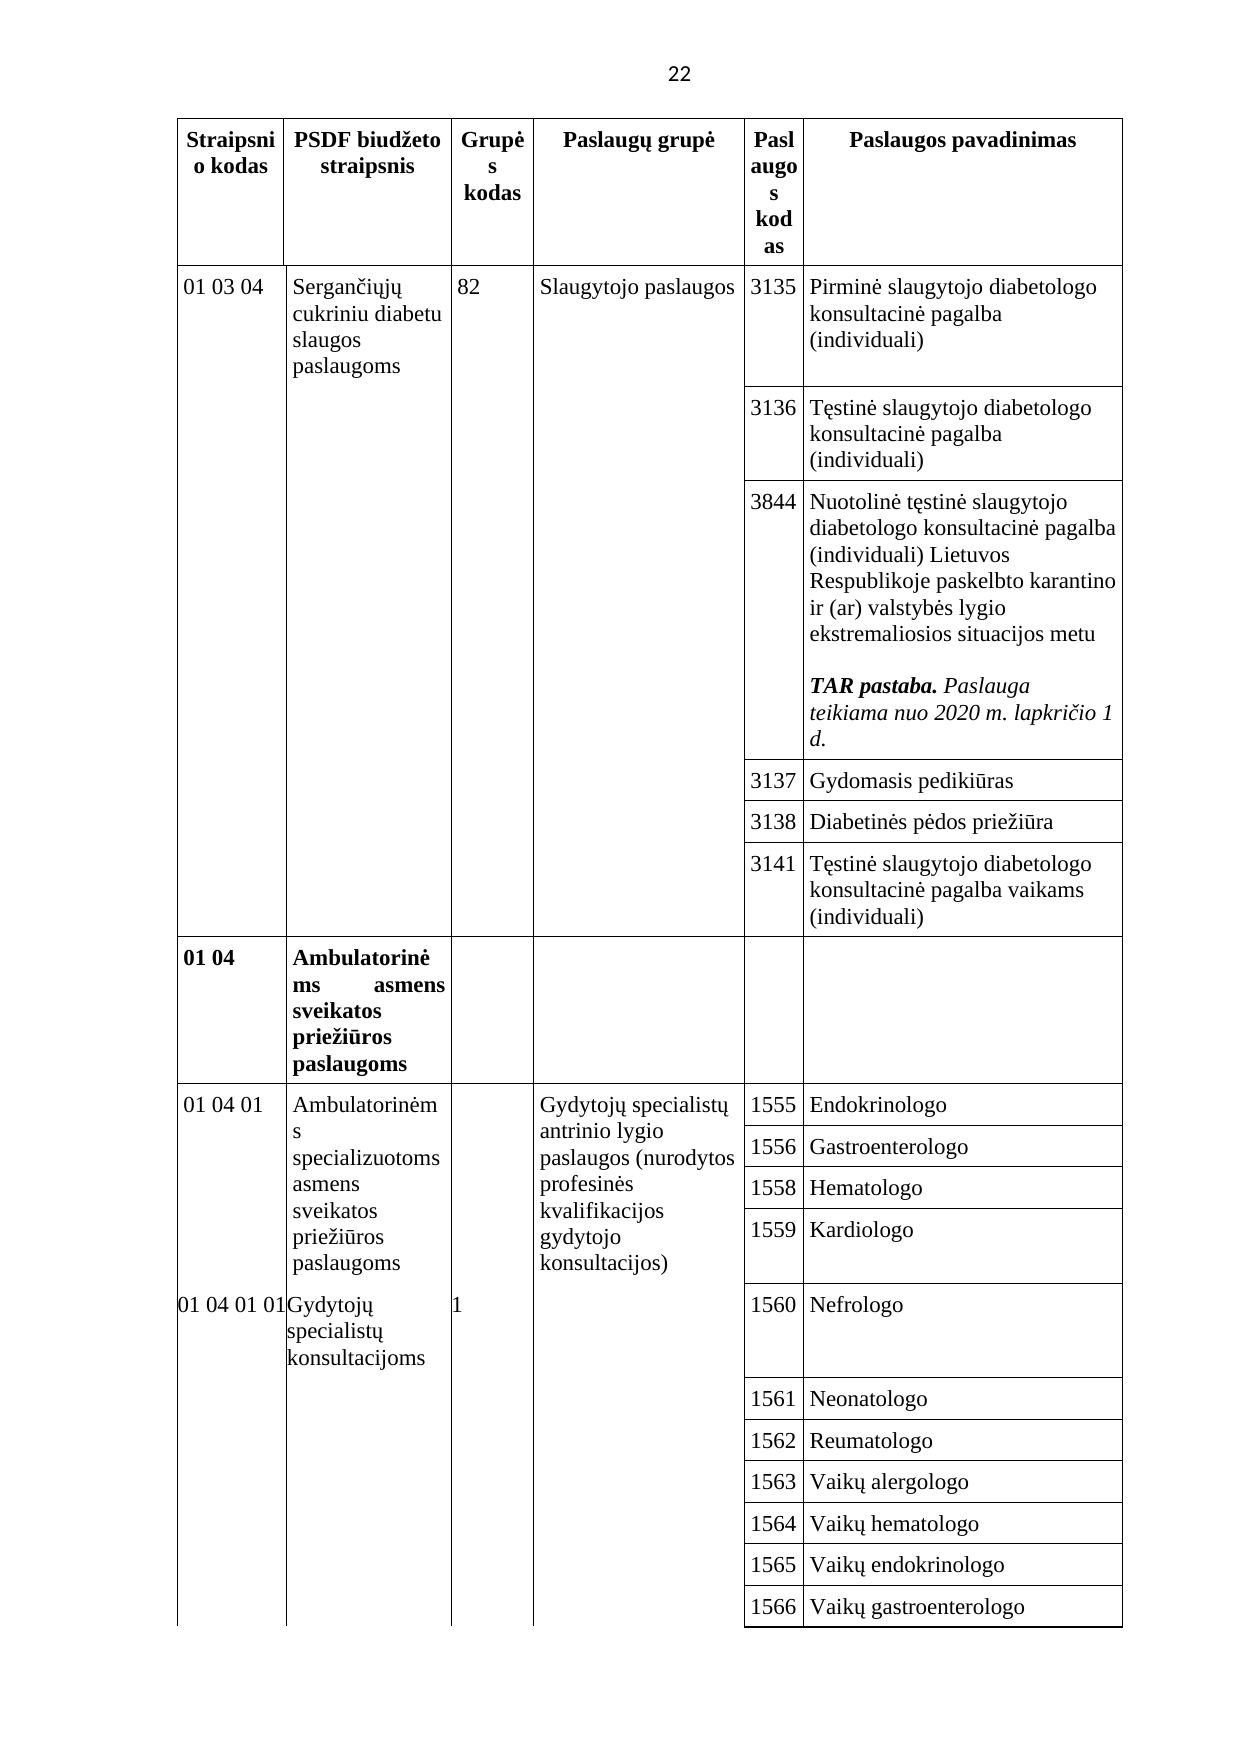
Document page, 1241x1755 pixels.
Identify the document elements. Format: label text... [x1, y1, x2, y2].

table_cell [534, 1460, 744, 1502]
table_cell [452, 1208, 533, 1283]
table_cell 82 [452, 266, 533, 386]
table_cell 1564 [745, 1503, 803, 1543]
table_cell [452, 1502, 533, 1543]
table_cell Vaikų gastroenterologo [804, 1586, 1122, 1626]
table_cell [534, 1419, 744, 1460]
table_cell Slaugytojo paslaugos [534, 266, 744, 386]
table_cell [452, 1166, 533, 1208]
table_cell Pirminė slaugytojo diabetologo konsultacinė pagalba (individuali) [804, 266, 1122, 386]
table_cell [534, 1502, 744, 1543]
table_cell Nefrologo [804, 1284, 1122, 1377]
table_cell [745, 937, 803, 1083]
table_cell 01 03 04 [178, 266, 286, 386]
table_cell Neonatologo [804, 1378, 1122, 1419]
table_cell [287, 480, 451, 759]
table_cell [804, 937, 1122, 1083]
table_cell Diabetinės pėdos priežiūra [804, 801, 1122, 842]
table_header Paslaugos pavadinimas [804, 119, 1122, 265]
table_cell 3138 [745, 801, 803, 842]
table_cell [178, 1460, 286, 1502]
table_cell 3137 [745, 760, 803, 800]
table_cell 1566 [745, 1586, 803, 1626]
table_cell Hematologo [804, 1167, 1122, 1208]
table_cell [534, 386, 744, 480]
table_cell 1555 [745, 1084, 803, 1125]
table_cell Gydytojų specialistų antrinio lygio paslaugos (nurodytos profesinės kvalifikacijos gydytojo konsultacijos) [534, 1084, 744, 1419]
table_header Straipsnio kodas [178, 119, 283, 265]
table_header Grupės kodas [452, 119, 533, 265]
table_cell 1558 [745, 1167, 803, 1208]
table_header Paslaugos kodas [745, 119, 803, 265]
table_cell 3844 [745, 481, 803, 759]
table_cell Vaikų alergologo [804, 1461, 1122, 1502]
table_cell 01 04 01 [178, 1084, 286, 1125]
table_cell [178, 1166, 286, 1208]
table_cell [452, 1125, 533, 1166]
table_cell [452, 480, 533, 759]
table_cell 3135 [745, 266, 803, 386]
table_cell [178, 759, 286, 800]
table_cell Vaikų endokrinologo [804, 1544, 1122, 1585]
table_cell Gydomasis pedikiūras [804, 760, 1122, 800]
table_cell 01 04 01 01 [178, 1283, 286, 1377]
table_cell [178, 480, 286, 759]
table_cell [178, 1585, 286, 1626]
table_cell 1556 [745, 1126, 803, 1166]
table_cell Gastroenterologo [804, 1126, 1122, 1166]
table_cell 3136 [745, 387, 803, 480]
table_cell [452, 1084, 533, 1125]
table_cell [452, 937, 533, 1083]
table_cell [178, 1419, 286, 1460]
table_cell [452, 800, 533, 842]
table_cell [534, 480, 744, 759]
table_cell [287, 1585, 451, 1626]
table_cell [452, 1419, 533, 1460]
table_cell Tęstinė slaugytojo diabetologo konsultacinė pagalba (individuali) [804, 387, 1122, 480]
table_cell 1 [452, 1283, 533, 1377]
table_header Paslaugų grupė [534, 119, 744, 265]
table_cell [287, 842, 451, 936]
table_cell [287, 1502, 451, 1543]
table_cell 1560 [745, 1284, 803, 1377]
table_cell [178, 1208, 286, 1283]
table_cell [452, 1377, 533, 1419]
table_cell Ambulatorinėms specializuotoms asmens sveikatos priežiūros paslaugoms [287, 1084, 451, 1283]
table_cell Endokrinologo [804, 1084, 1122, 1125]
table_header PSDF biudžeto straipsnis [284, 119, 451, 265]
table_cell [452, 842, 533, 936]
table_cell [452, 1585, 533, 1626]
table_cell Reumatologo [804, 1420, 1122, 1460]
table_cell [287, 386, 451, 480]
table_cell Nuotolinė tęstinė slaugytojo diabetologo konsultacinė pagalba (individuali) Lietuvos Respublikoje paskelbto karantino ir (ar) valstybės lygio ekstremaliosios situacijos metu TAR pastaba. Paslauga teikiama nuo 2020 m. lapkričio 1 d. [804, 481, 1122, 759]
table_cell [452, 386, 533, 480]
table_cell 01 04 [178, 937, 286, 1083]
table_cell [178, 842, 286, 936]
table_cell [452, 1460, 533, 1502]
table_cell [534, 759, 744, 800]
table_cell [287, 1419, 451, 1460]
table_cell [287, 800, 451, 842]
table_cell [534, 1543, 744, 1585]
table_cell Ambulatorinėms asmens sveikatos priežiūros paslaugoms [287, 937, 451, 1083]
table_cell [452, 759, 533, 800]
table_cell [178, 386, 286, 480]
table_cell 3141 [745, 843, 803, 936]
table_cell [178, 1502, 286, 1543]
table_cell [534, 937, 744, 1083]
table_cell Vaikų hematologo [804, 1503, 1122, 1543]
table_cell [534, 842, 744, 936]
table_cell [452, 1543, 533, 1585]
table_cell [287, 1460, 451, 1502]
table_cell 1559 [745, 1209, 803, 1283]
table_cell [178, 1543, 286, 1585]
table_cell [287, 1543, 451, 1585]
table_cell 1561 [745, 1378, 803, 1419]
table_cell [178, 1377, 286, 1419]
table_cell [287, 1377, 451, 1419]
table_cell [178, 1125, 286, 1166]
table_cell [287, 759, 451, 800]
table_cell Kardiologo [804, 1209, 1122, 1283]
table_cell Tęstinė slaugytojo diabetologo konsultacinė pagalba vaikams (individuali) [804, 843, 1122, 936]
table_cell Gydytojų specialistų konsultacijoms [287, 1283, 451, 1377]
table_cell Sergančiųjų cukriniu diabetu slaugos paslaugoms [287, 266, 451, 386]
table_cell 1563 [745, 1461, 803, 1502]
table_cell 1562 [745, 1420, 803, 1460]
table_cell [178, 800, 286, 842]
table_cell 1565 [745, 1544, 803, 1585]
table_cell [534, 800, 744, 842]
table_cell [534, 1585, 744, 1626]
